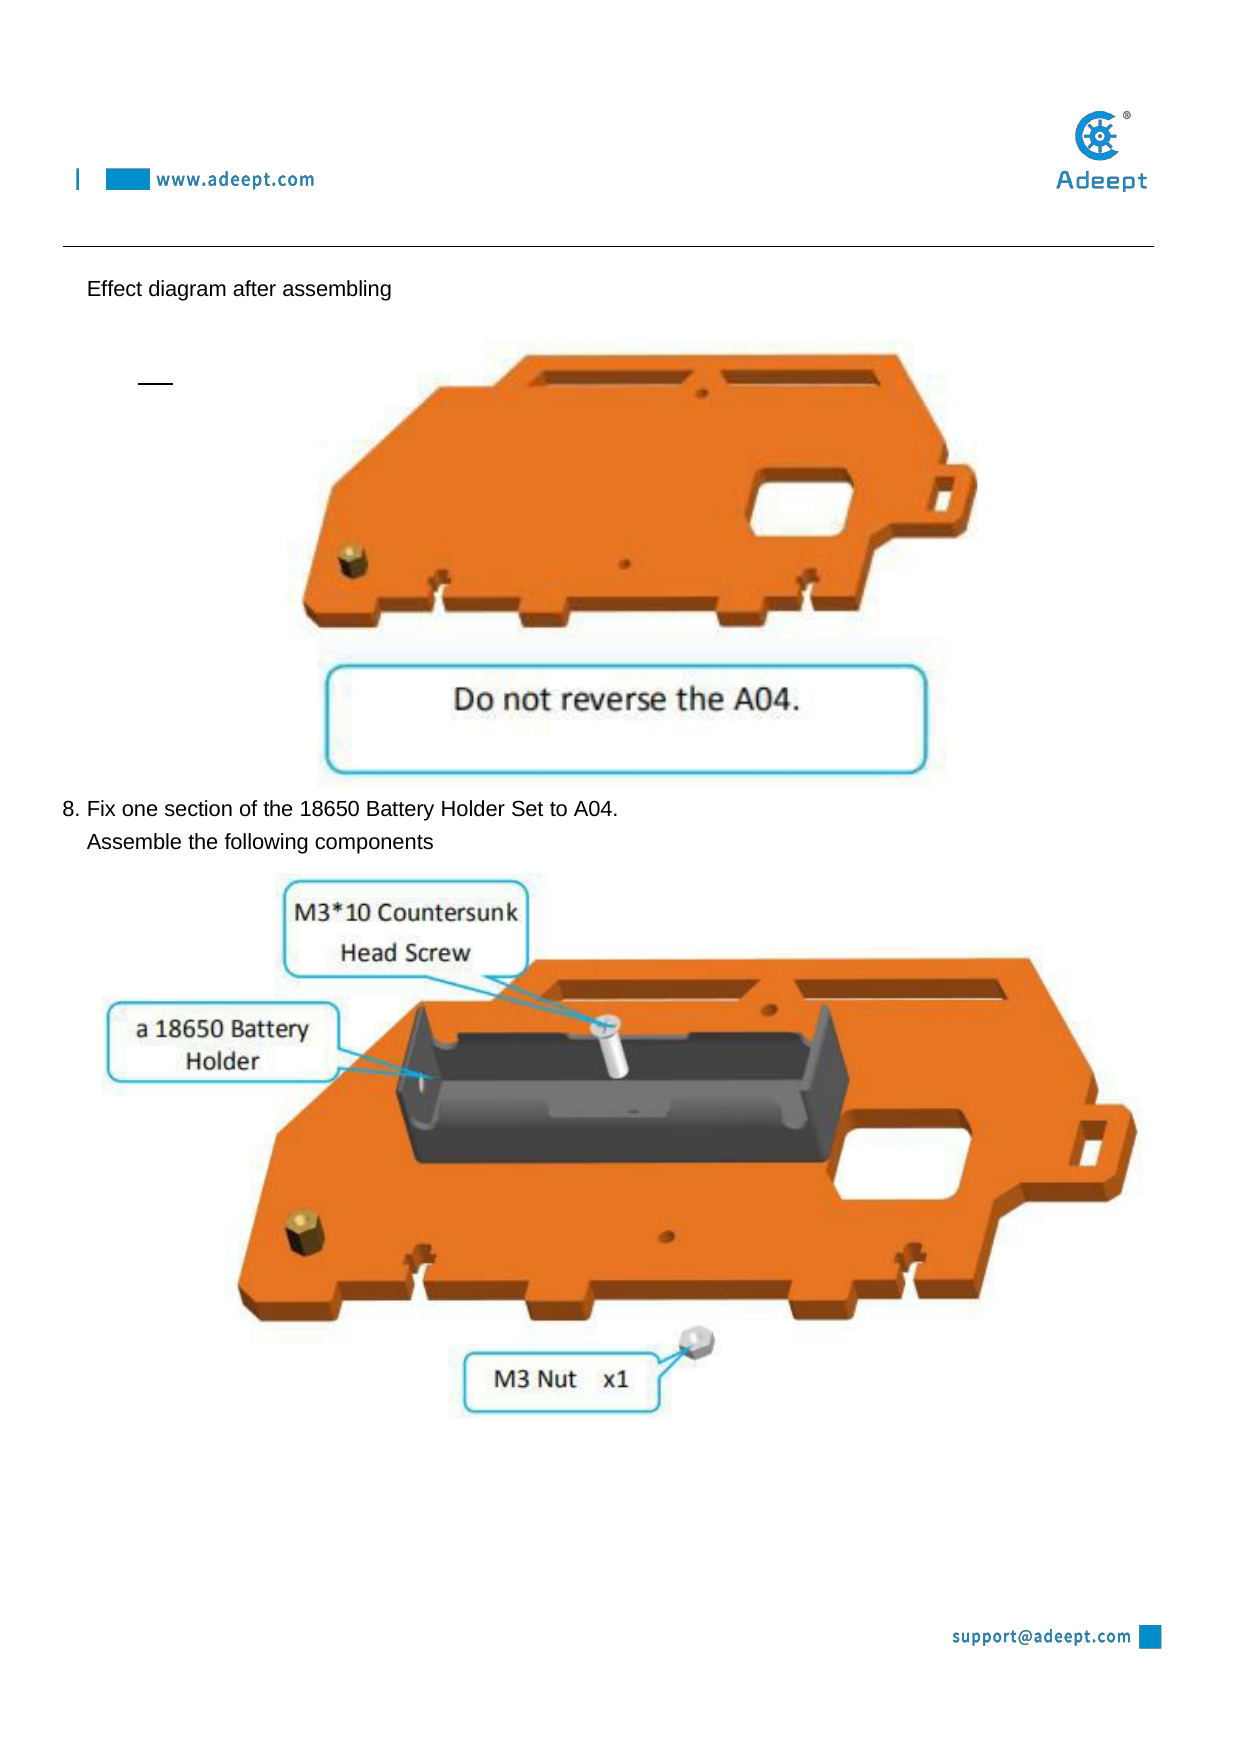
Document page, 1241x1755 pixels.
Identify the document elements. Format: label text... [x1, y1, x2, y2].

text Effect diagram after assembling [87, 276, 1178, 301]
picture [1056, 111, 1147, 192]
picture [102, 873, 1150, 1420]
list Fix one section of the 18650 Battery Holder Set to A04. Assemble the following components [62, 796, 646, 854]
picture [947, 1625, 1139, 1649]
picture [286, 308, 978, 787]
picture [75, 167, 343, 191]
